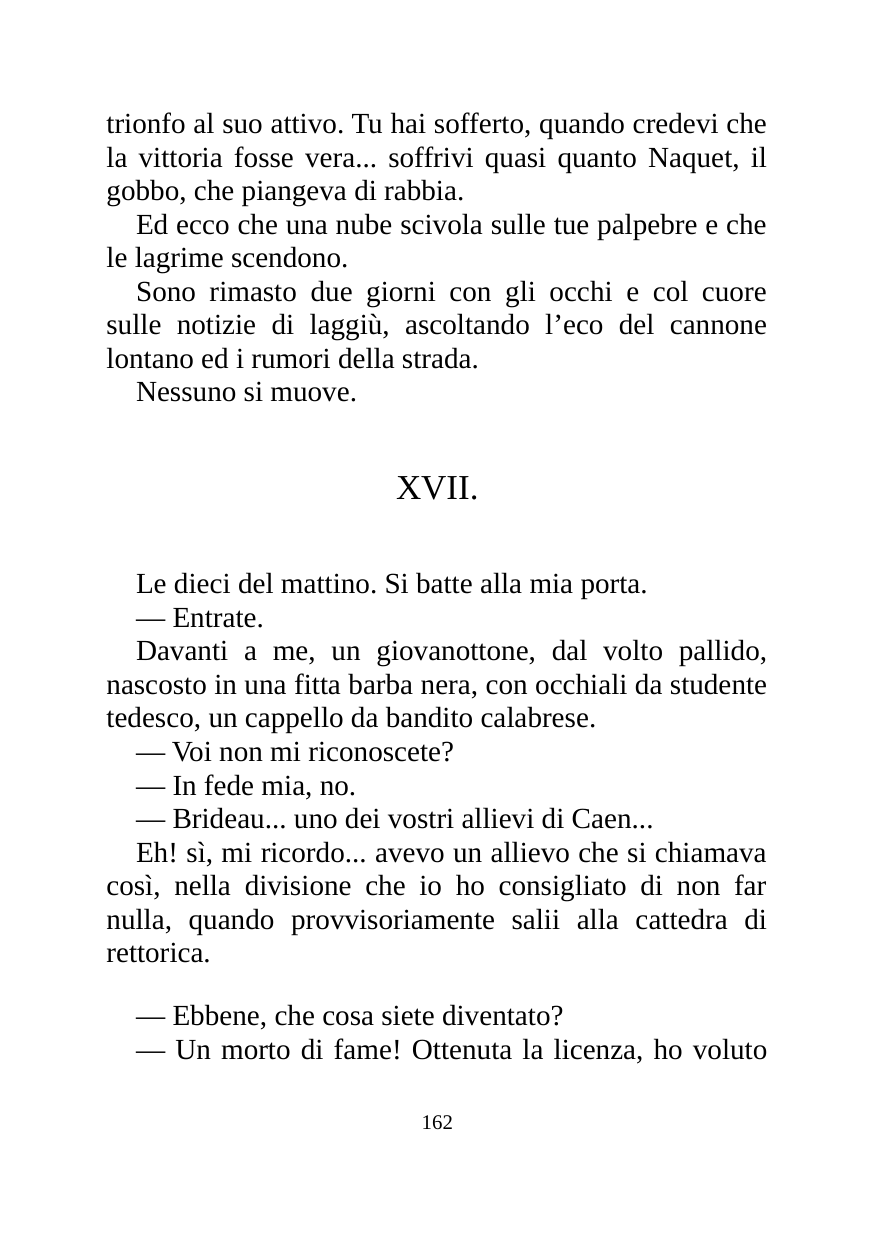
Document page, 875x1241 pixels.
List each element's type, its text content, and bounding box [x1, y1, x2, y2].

text trionfo al suo attivo. Tu hai sofferto, quando credevi che la vittoria fosse vera... soffrivi quasi quanto Naquet, il gobbo, che piangeva di rabbia. [106, 106, 768, 207]
text Eh! sì, mi ricordo... avevo un allievo che si chiamava così, nella divisione che io ho consigliato di non far nulla, quando provvisoriamente salii alla cattedra di rettorica. [106, 835, 768, 969]
text Sono rimasto due giorni con gli occhi e col cuore sulle notizie di laggiù, ascoltando l’eco del cannone lontano ed i rumori della strada. [106, 274, 768, 374]
text — Brideau... uno dei vostri allievi di Caen... [106, 801, 768, 835]
text Ed ecco che una nube scivola sulle tue palpebre e che le lagrime scendono. [106, 207, 768, 274]
text — In fede mia, no. [106, 768, 768, 801]
text — Entrate. [106, 600, 768, 633]
text — Voi non mi riconoscete? [106, 734, 768, 768]
text — Un morto di fame! Ottenuta la licenza, ho voluto [106, 1032, 768, 1066]
text — Ebbene, che cosa siete diventato? [106, 998, 768, 1032]
subtitle XVII. [106, 467, 768, 507]
text Nessuno si muove. [106, 374, 768, 408]
text Le dieci del mattino. Si batte alla mia porta. [106, 566, 768, 600]
text Davanti a me, un giovanottone, dal volto pallido, nascosto in una fitta barba nera, con occhiali da studente tedesco, un cappello da bandito calabrese. [106, 633, 768, 734]
